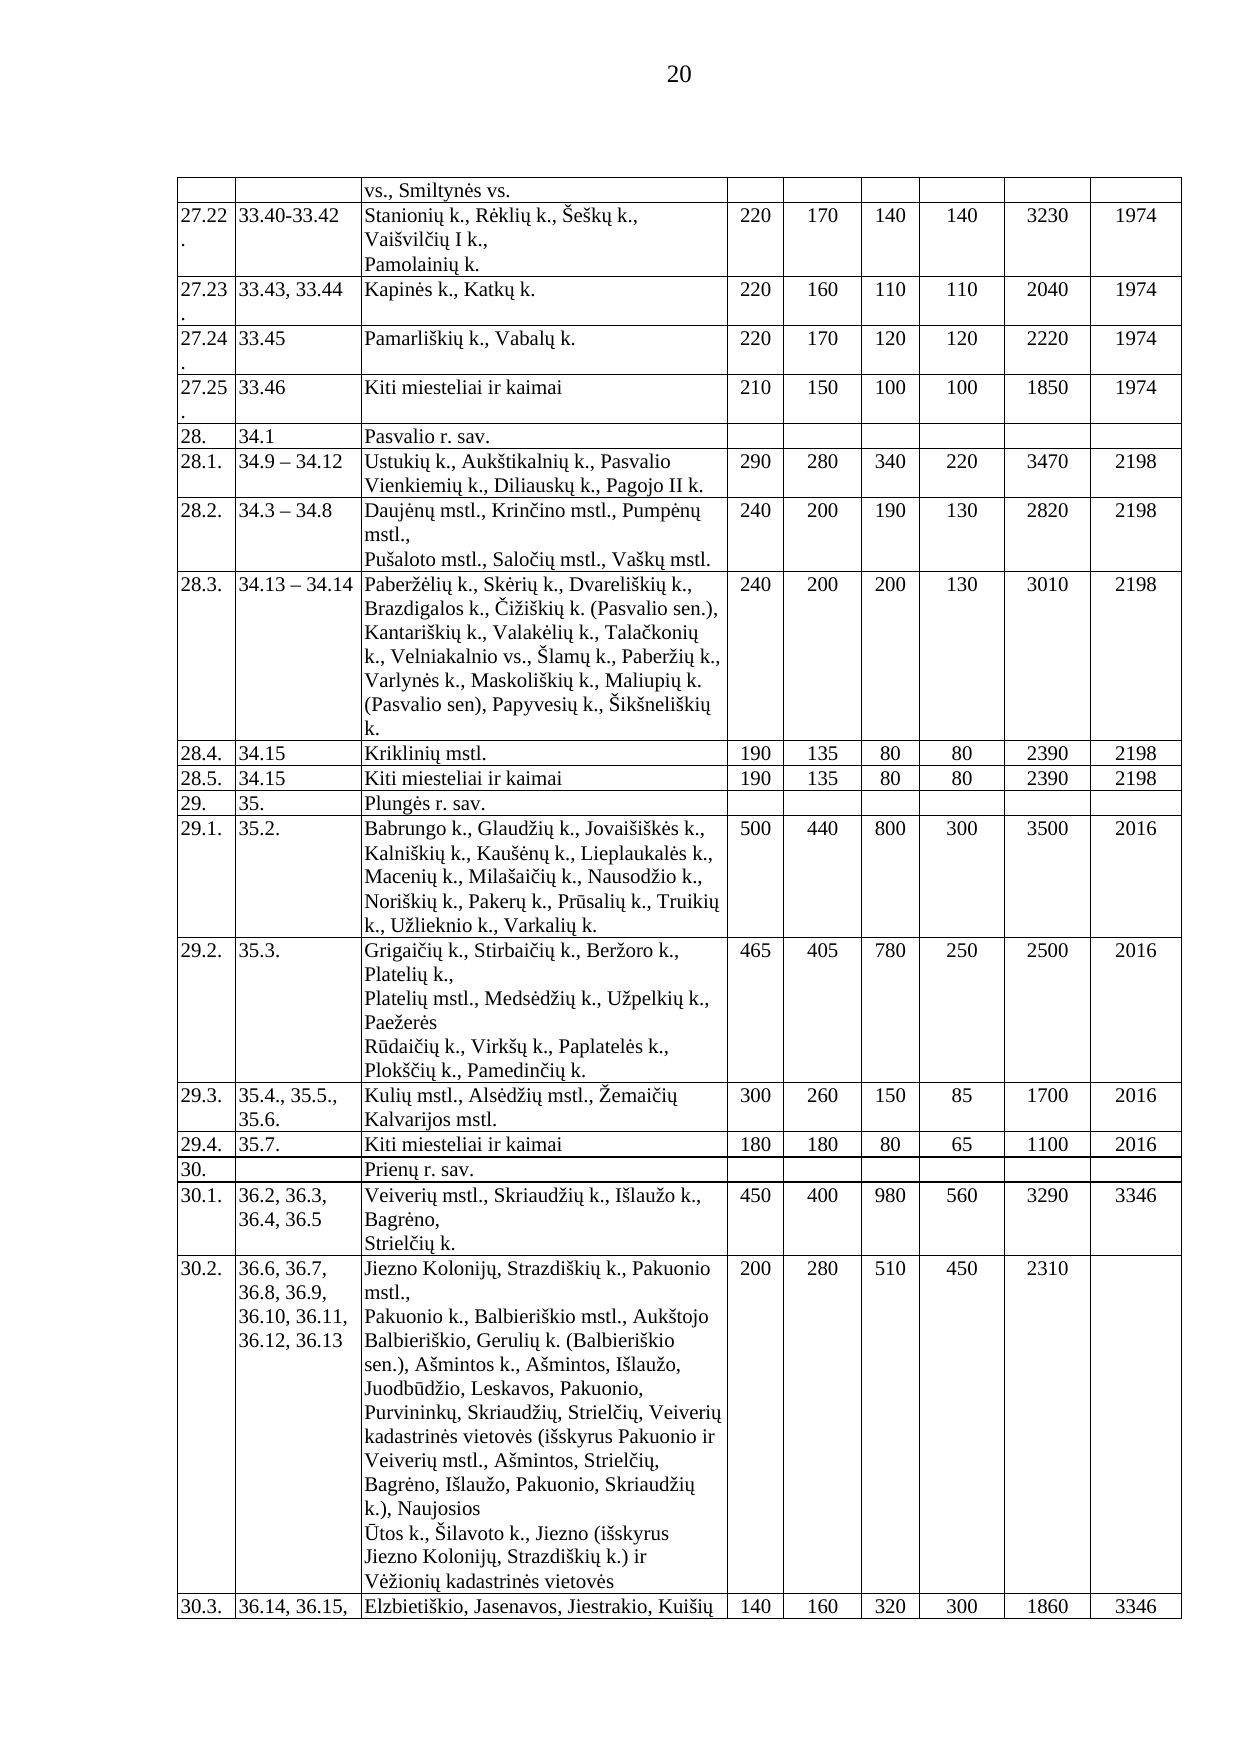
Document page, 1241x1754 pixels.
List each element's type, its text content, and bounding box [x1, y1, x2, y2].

table_cell 33.45 [236, 326, 361, 374]
table_cell 80 [862, 741, 919, 765]
table_cell 130 [920, 572, 1004, 740]
table_cell 30.2. [178, 1256, 235, 1593]
table_cell 30.3. [178, 1594, 235, 1618]
table_cell [728, 791, 783, 815]
table_cell 2016 [1091, 1132, 1181, 1156]
table_cell [236, 178, 361, 202]
table_cell [728, 424, 783, 448]
table_cell 1100 [1005, 1132, 1090, 1156]
table_cell 450 [920, 1256, 1004, 1593]
table_cell 2198 [1091, 449, 1181, 497]
table_cell Stanionių k., Rėklių k., Šeškų k., Vaišvilčių I k., Pamolainių k. [362, 203, 727, 276]
table_cell 36.14, 36.15, [236, 1594, 361, 1618]
table_cell 2198 [1091, 766, 1181, 790]
table_cell [1091, 791, 1181, 815]
table_cell Daujėnų mstl., Krinčino mstl., Pumpėnų mstl., Pušaloto mstl., Saločių mstl., Vaškų mstl. [362, 498, 727, 571]
table_cell 190 [728, 766, 783, 790]
table_cell 2016 [1091, 938, 1181, 1082]
table_cell Veiverių mstl., Skriaudžių k., Išlaužo k., Bagrėno, Strielčių k. [362, 1183, 727, 1255]
table_cell [1005, 424, 1090, 448]
table_cell 29.1. [178, 816, 235, 937]
table_cell 110 [862, 277, 919, 325]
table_cell 100 [862, 375, 919, 423]
table_cell 405 [784, 938, 861, 1082]
table_cell 980 [862, 1183, 919, 1255]
table_cell 28.2. [178, 498, 235, 571]
table_cell 190 [862, 498, 919, 571]
table_cell Pamarliškių k., Vabalų k. [362, 326, 727, 374]
table_cell 2198 [1091, 741, 1181, 765]
table_cell Kapinės k., Katkų k. [362, 277, 727, 325]
table_cell Ustukių k., Aukštikalnių k., Pasvalio Vienkiemių k., Diliauskų k., Pagojo II k. [362, 449, 727, 497]
table_cell 150 [784, 375, 861, 423]
table_cell 300 [728, 1083, 783, 1131]
table_cell 560 [920, 1183, 1004, 1255]
table_cell 1860 [1005, 1594, 1090, 1618]
table_cell 65 [920, 1132, 1004, 1156]
table_cell 120 [920, 326, 1004, 374]
table_cell 220 [728, 203, 783, 276]
table_cell 2390 [1005, 741, 1090, 765]
table_cell 1974 [1091, 326, 1181, 374]
table_cell 35.7. [236, 1132, 361, 1156]
table_cell 80 [862, 1132, 919, 1156]
table_cell [862, 178, 919, 202]
table_cell 190 [728, 741, 783, 765]
table_cell [236, 1158, 361, 1181]
table_cell 27.24. [178, 326, 235, 374]
table_cell 160 [784, 1594, 861, 1618]
table_cell 2500 [1005, 938, 1090, 1082]
table_cell 400 [784, 1183, 861, 1255]
table_cell [178, 178, 235, 202]
table_cell 27.25. [178, 375, 235, 423]
table_cell 35.3. [236, 938, 361, 1082]
table_cell [862, 424, 919, 448]
table_cell 2016 [1091, 816, 1181, 937]
table_cell [1091, 1256, 1181, 1593]
table_cell Kriklinių mstl. [362, 741, 727, 765]
table_cell 36.2, 36.3, 36.4, 36.5 [236, 1183, 361, 1255]
table_cell 2390 [1005, 766, 1090, 790]
table_cell 200 [728, 1256, 783, 1593]
table_cell 3470 [1005, 449, 1090, 497]
table_cell 140 [728, 1594, 783, 1618]
table_cell 29.4. [178, 1132, 235, 1156]
table_cell Pasvalio r. sav. [362, 424, 727, 448]
table_cell [728, 1158, 783, 1181]
table_cell 30. [178, 1158, 235, 1181]
table_cell 33.40-33.42 [236, 203, 361, 276]
table_cell 34.15 [236, 741, 361, 765]
table_cell 28. [178, 424, 235, 448]
table_cell 34.1 [236, 424, 361, 448]
table_cell 29. [178, 791, 235, 815]
table_cell 100 [920, 375, 1004, 423]
table_cell [1005, 791, 1090, 815]
table_cell 290 [728, 449, 783, 497]
table_cell 260 [784, 1083, 861, 1131]
table_cell 30.1. [178, 1183, 235, 1255]
table_cell 29.3. [178, 1083, 235, 1131]
table_cell 110 [920, 277, 1004, 325]
table_cell 2310 [1005, 1256, 1090, 1593]
table_cell 80 [920, 766, 1004, 790]
table_cell 220 [920, 449, 1004, 497]
table_cell [784, 178, 861, 202]
table_cell 27.22. [178, 203, 235, 276]
table_cell 280 [784, 449, 861, 497]
table_cell 170 [784, 203, 861, 276]
table_cell [784, 791, 861, 815]
table_cell Jiezno Kolonijų, Strazdiškių k., Pakuonio mstl., Pakuonio k., Balbieriškio mstl., Aukštojo Balbieriškio, Gerulių k. (Balbieriškio sen.), Ašmintos k., Ašmintos, Išlaužo, Juodbūdžio, Leskavos, Pakuonio, Purvininkų, Skriaudžių, Strielčių, Veiverių kadastrinės vietovės (išskyrus Pakuonio ir Veiverių mstl., Ašmintos, Strielčių, Bagrėno, Išlaužo, Pakuonio, Skriaudžių k.), Naujosios Ūtos k., Šilavoto k., Jiezno (išskyrus Jiezno Kolonijų, Strazdiškių k.) ir Vėžionių kadastrinės vietovės [362, 1256, 727, 1593]
table_cell 85 [920, 1083, 1004, 1131]
table_cell 140 [920, 203, 1004, 276]
table_cell 800 [862, 816, 919, 937]
table_cell Paberžėlių k., Skėrių k., Dvareliškių k., Brazdigalos k., Čižiškių k. (Pasvalio sen.), Kantariškių k., Valakėlių k., Talačkonių k., Velniakalnio vs., Šlamų k., Paberžių k., Varlynės k., Maskoliškių k., Maliupių k. (Pasvalio sen), Papyvesių k., Šikšneliškių k. [362, 572, 727, 740]
table_cell [1091, 178, 1181, 202]
table_cell 34.9 – 34.12 [236, 449, 361, 497]
table_cell [728, 178, 783, 202]
table_cell 200 [862, 572, 919, 740]
table_cell Elzbietiškio, Jasenavos, Jiestrakio, Kuišių [362, 1594, 727, 1618]
table_cell 200 [784, 572, 861, 740]
table_cell 140 [862, 203, 919, 276]
table_cell 135 [784, 741, 861, 765]
table_cell [1005, 178, 1090, 202]
table_cell 240 [728, 498, 783, 571]
table_cell 35. [236, 791, 361, 815]
table_cell Plungės r. sav. [362, 791, 727, 815]
table_cell 34.3 – 34.8 [236, 498, 361, 571]
table_cell 2198 [1091, 572, 1181, 740]
table_cell Prienų r. sav. [362, 1158, 727, 1181]
table_cell 1974 [1091, 375, 1181, 423]
table_cell [1091, 1158, 1181, 1181]
table_cell 160 [784, 277, 861, 325]
table_cell 3346 [1091, 1183, 1181, 1255]
table_cell 130 [920, 498, 1004, 571]
table_cell 29.2. [178, 938, 235, 1082]
table_cell 33.43, 33.44 [236, 277, 361, 325]
table_cell 2040 [1005, 277, 1090, 325]
table_cell 28.5. [178, 766, 235, 790]
table_cell [862, 791, 919, 815]
table_cell 250 [920, 938, 1004, 1082]
table_cell [920, 424, 1004, 448]
table_cell 28.3. [178, 572, 235, 740]
table_cell vs., Smiltynės vs. [362, 178, 727, 202]
table_cell [784, 424, 861, 448]
table_cell 3230 [1005, 203, 1090, 276]
table_cell 780 [862, 938, 919, 1082]
table_cell 440 [784, 816, 861, 937]
table_cell 28.1. [178, 449, 235, 497]
table_cell 220 [728, 277, 783, 325]
table_cell 28.4. [178, 741, 235, 765]
table_cell 220 [728, 326, 783, 374]
table_cell 36.6, 36.7, 36.8, 36.9, 36.10, 36.11, 36.12, 36.13 [236, 1256, 361, 1593]
table_cell 2820 [1005, 498, 1090, 571]
table_cell Kulių mstl., Alsėdžių mstl., Žemaičių Kalvarijos mstl. [362, 1083, 727, 1131]
table_cell 1974 [1091, 203, 1181, 276]
table_cell 34.13 – 34.14 [236, 572, 361, 740]
table_cell [784, 1158, 861, 1181]
table_cell 1974 [1091, 277, 1181, 325]
table_cell 33.46 [236, 375, 361, 423]
table_cell 35.4., 35.5., 35.6. [236, 1083, 361, 1131]
table_cell 180 [784, 1132, 861, 1156]
table_cell Kiti miesteliai ir kaimai [362, 766, 727, 790]
table_cell [920, 178, 1004, 202]
table_cell 1850 [1005, 375, 1090, 423]
table_cell 200 [784, 498, 861, 571]
table_cell Grigaičių k., Stirbaičių k., Beržoro k., Platelių k., Platelių mstl., Medsėdžių k., Užpelkių k., Paežerės Rūdaičių k., Virkšų k., Paplatelės k., Plokščių k., Pamedinčių k. [362, 938, 727, 1082]
table_cell 510 [862, 1256, 919, 1593]
table_cell 300 [920, 1594, 1004, 1618]
table_cell 35.2. [236, 816, 361, 937]
table_cell Babrungo k., Glaudžių k., Jovaišiškės k., Kalniškių k., Kaušėnų k., Lieplaukalės k., Macenių k., Milašaičių k., Nausodžio k., Noriškių k., Pakerų k., Prūsalių k., Truikių k., Užlieknio k., Varkalių k. [362, 816, 727, 937]
table_cell [920, 1158, 1004, 1181]
table_cell 3346 [1091, 1594, 1181, 1618]
table_cell 3500 [1005, 816, 1090, 937]
table_cell 240 [728, 572, 783, 740]
table_cell 180 [728, 1132, 783, 1156]
table_cell 450 [728, 1183, 783, 1255]
table_cell 27.23. [178, 277, 235, 325]
table_cell Kiti miesteliai ir kaimai [362, 375, 727, 423]
table_cell 340 [862, 449, 919, 497]
table_cell 280 [784, 1256, 861, 1593]
table_cell 500 [728, 816, 783, 937]
table_cell 300 [920, 816, 1004, 937]
table_cell 150 [862, 1083, 919, 1131]
table_cell [1005, 1158, 1090, 1181]
table_cell 80 [920, 741, 1004, 765]
table_cell 80 [862, 766, 919, 790]
table_cell 170 [784, 326, 861, 374]
table_cell [920, 791, 1004, 815]
table_cell 320 [862, 1594, 919, 1618]
table_cell [1091, 424, 1181, 448]
table_cell 2220 [1005, 326, 1090, 374]
table_cell 465 [728, 938, 783, 1082]
table_cell Kiti miesteliai ir kaimai [362, 1132, 727, 1156]
table_cell 3290 [1005, 1183, 1090, 1255]
table_cell 135 [784, 766, 861, 790]
table_cell 120 [862, 326, 919, 374]
table_cell 1700 [1005, 1083, 1090, 1131]
table_cell 210 [728, 375, 783, 423]
table_cell 2016 [1091, 1083, 1181, 1131]
table_cell 2198 [1091, 498, 1181, 571]
table_cell 34.15 [236, 766, 361, 790]
table_cell 3010 [1005, 572, 1090, 740]
table_cell [862, 1158, 919, 1181]
